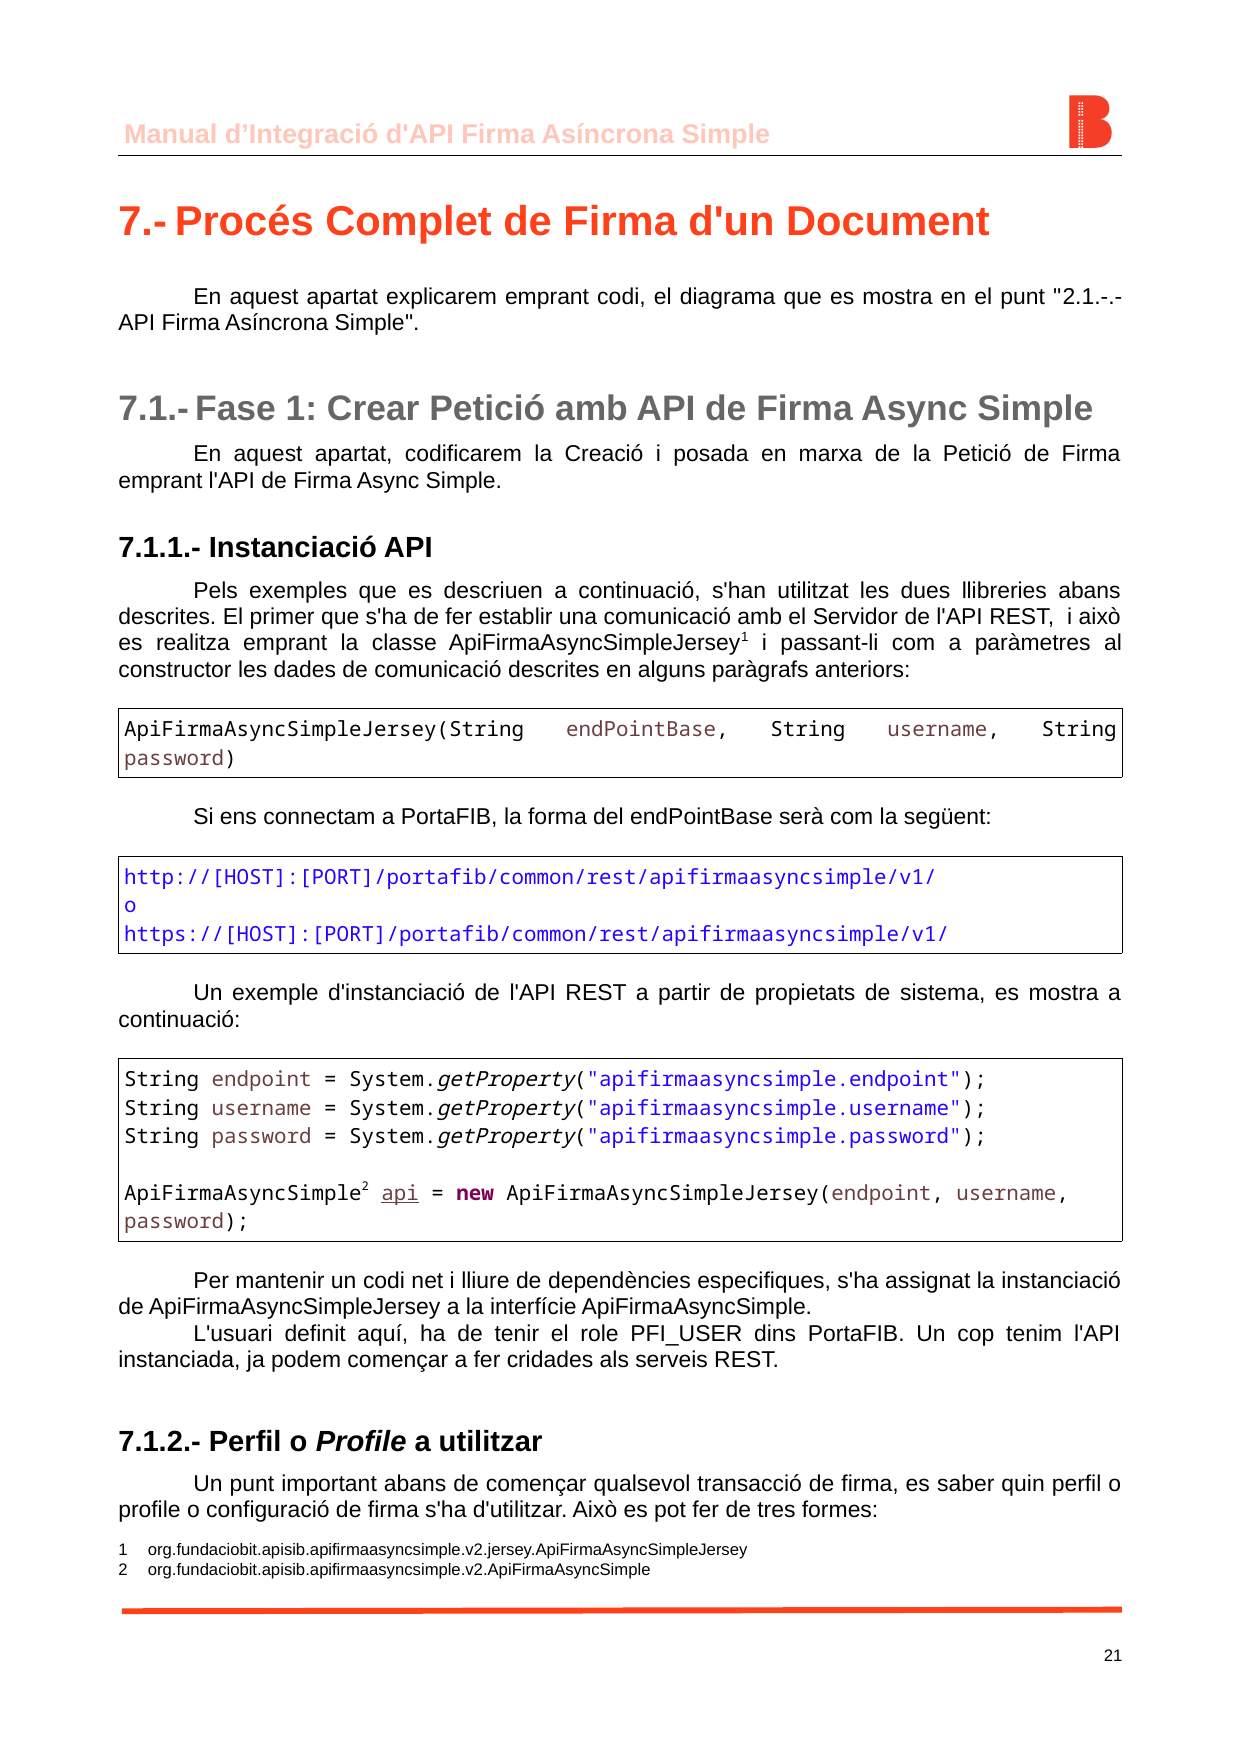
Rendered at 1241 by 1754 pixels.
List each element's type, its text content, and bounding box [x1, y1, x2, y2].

text Pels exemples que es descriuen a continuació, s'han utilitzat les dues llibreries abans descrites. El primer que s'ha de fer establir una comunicació amb el Servidor de l'API REST, i això es realitza emprant la classe ApiFirmaAsyncSimpleJersey i passant-li com a paràmetres al constructor les dades de comunicació descrites en alguns paràgrafs anteriors: [118, 577, 1122, 682]
text Un exemple d'instanciació de l'API REST a partir de propietats de sistema, es mostra a continuació: [118, 979, 1122, 1032]
text Si ens connectam a PortaFIB, la forma del endPointBase serà com la següent: [118, 803, 1122, 829]
table_header ApiFirmaAsyncSimpleJersey(String endPointBase, String username, String password) [119, 709, 1122, 777]
table_header String endpoint = System.getProperty("apifirmaasyncsimple.endpoint"); String username = System.getProperty("apifirmaasyncsimple.username"); String password = System.getProperty("apifirmaasyncsimple.password"); ApiFirmaAsyncSimple api = new ApiFirmaAsyncSimpleJersey(endpoint, username, password); [119, 1059, 1122, 1241]
subtitle Procés Complet de Firma d'un Document [118, 196, 1122, 244]
subtitle Perfil o Profile a utilitzar [118, 1424, 1122, 1457]
text Un punt important abans de començar qualsevol transacció de firma, es saber quin perfil o profile o configuració de firma s'ha d'utilitzar. Això es pot fer de tres formes: [118, 1470, 1122, 1522]
text En aquest apartat explicarem emprant codi, el diagrama que es mostra en el punt "2.1.-API Firma Asíncrona Simple". [118, 283, 1122, 336]
subtitle Fase 1: Crear Petició amb API de Firma Async Simple [118, 387, 1122, 428]
subtitle Instanciació API [118, 531, 1122, 564]
text En aquest apartat, codificarem la Creació i posada en marxa de la Petició de Firma emprant l'API de Firma Async Simple. [118, 440, 1122, 493]
table_header http://[HOST]:[PORT]/portafib/common/rest/apifirmaasyncsimple/v1/ o https://[HOST]:[PORT]/portafib/common/rest/apifirmaasyncsimple/v1/ [119, 857, 1122, 953]
text Per mantenir un codi net i lliure de dependències especifiques, s'ha assignat la instanciació de ApiFirmaAsyncSimpleJersey a la interfície ApiFirmaAsyncSimple. [118, 1267, 1122, 1320]
picture [1063, 94, 1117, 150]
text L'usuari definit aquí, ha de tenir el role PFI_USER dins PortaFIB. Un cop tenim l'API instanciada, ja podem començar a fer cridades als serveis REST. [118, 1320, 1122, 1372]
text org.fundaciobit.apisib.apifirmaasyncsimple.v2.jersey.ApiFirmaAsyncSimpleJersey [118, 1540, 1122, 1559]
